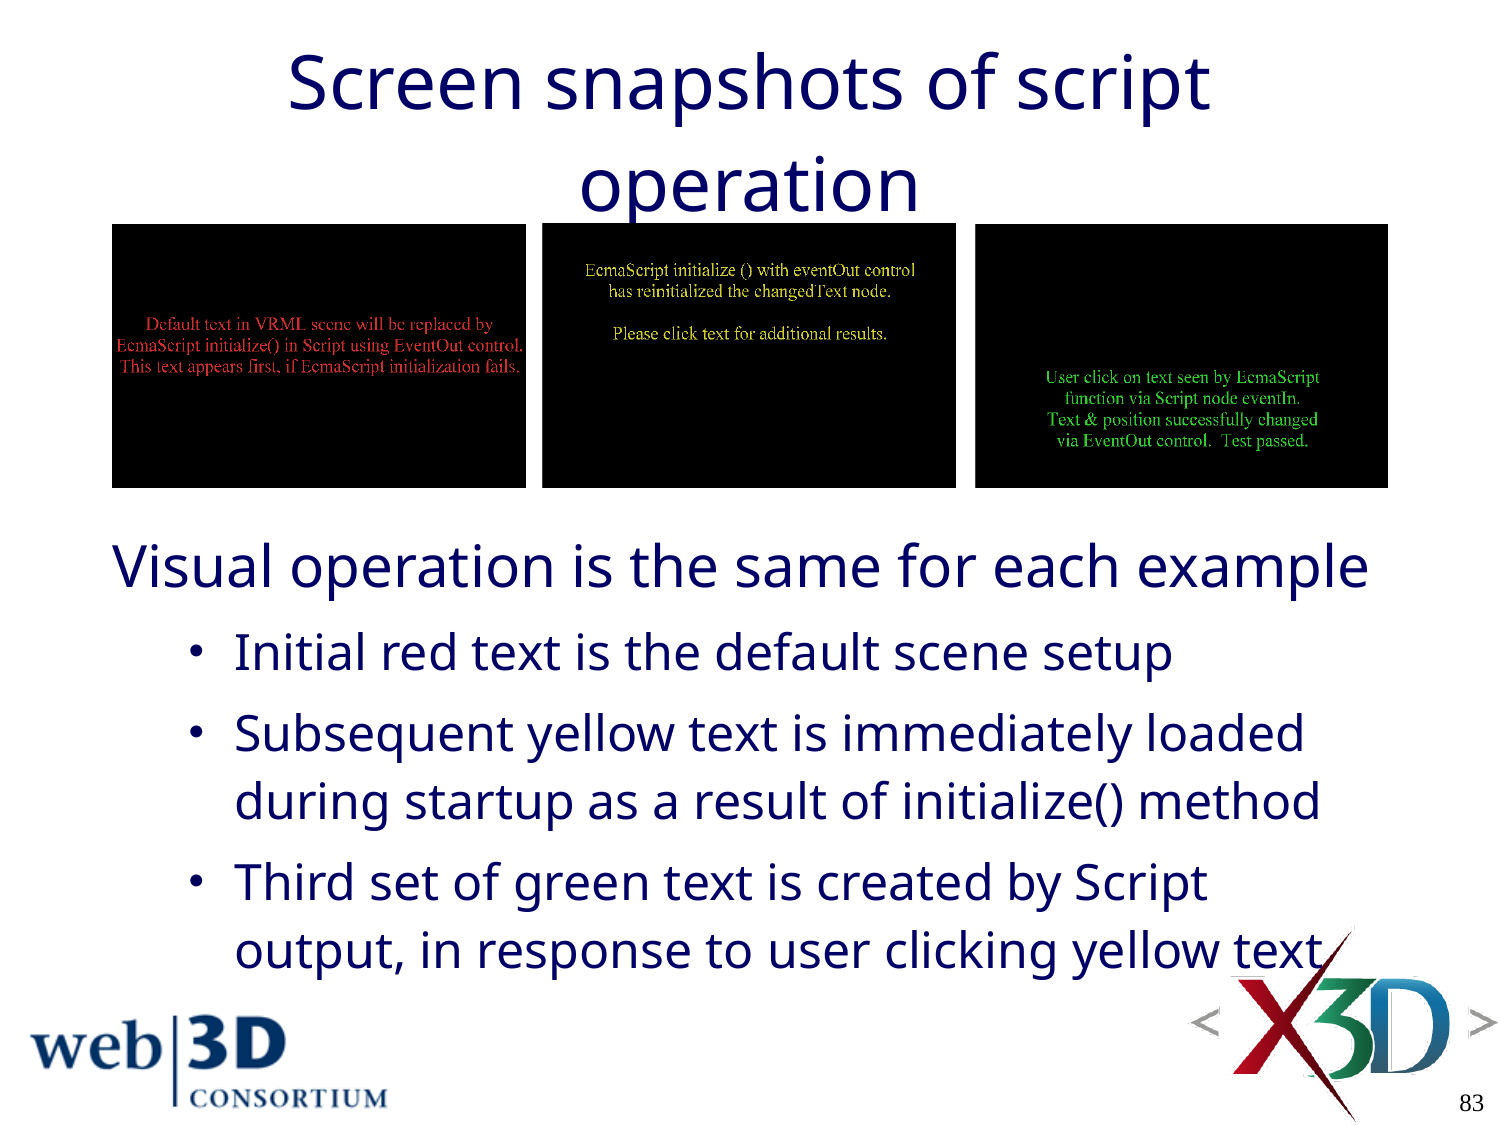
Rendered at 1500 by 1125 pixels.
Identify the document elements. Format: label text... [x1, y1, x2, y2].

picture [12, 998, 413, 1118]
title Screen snapshots of script operation [112, 37, 1388, 226]
picture [542, 223, 956, 488]
picture [112, 224, 526, 488]
picture [975, 224, 1388, 488]
list Visual operation is the same for each example Initial red text is the default scene setup Subsequent yellow text is immediately loaded during startup as a result of initialize() method Third set of green text is created by Script output, in response to user clicking yellow text [112, 525, 1388, 1001]
picture [1187, 926, 1500, 1125]
